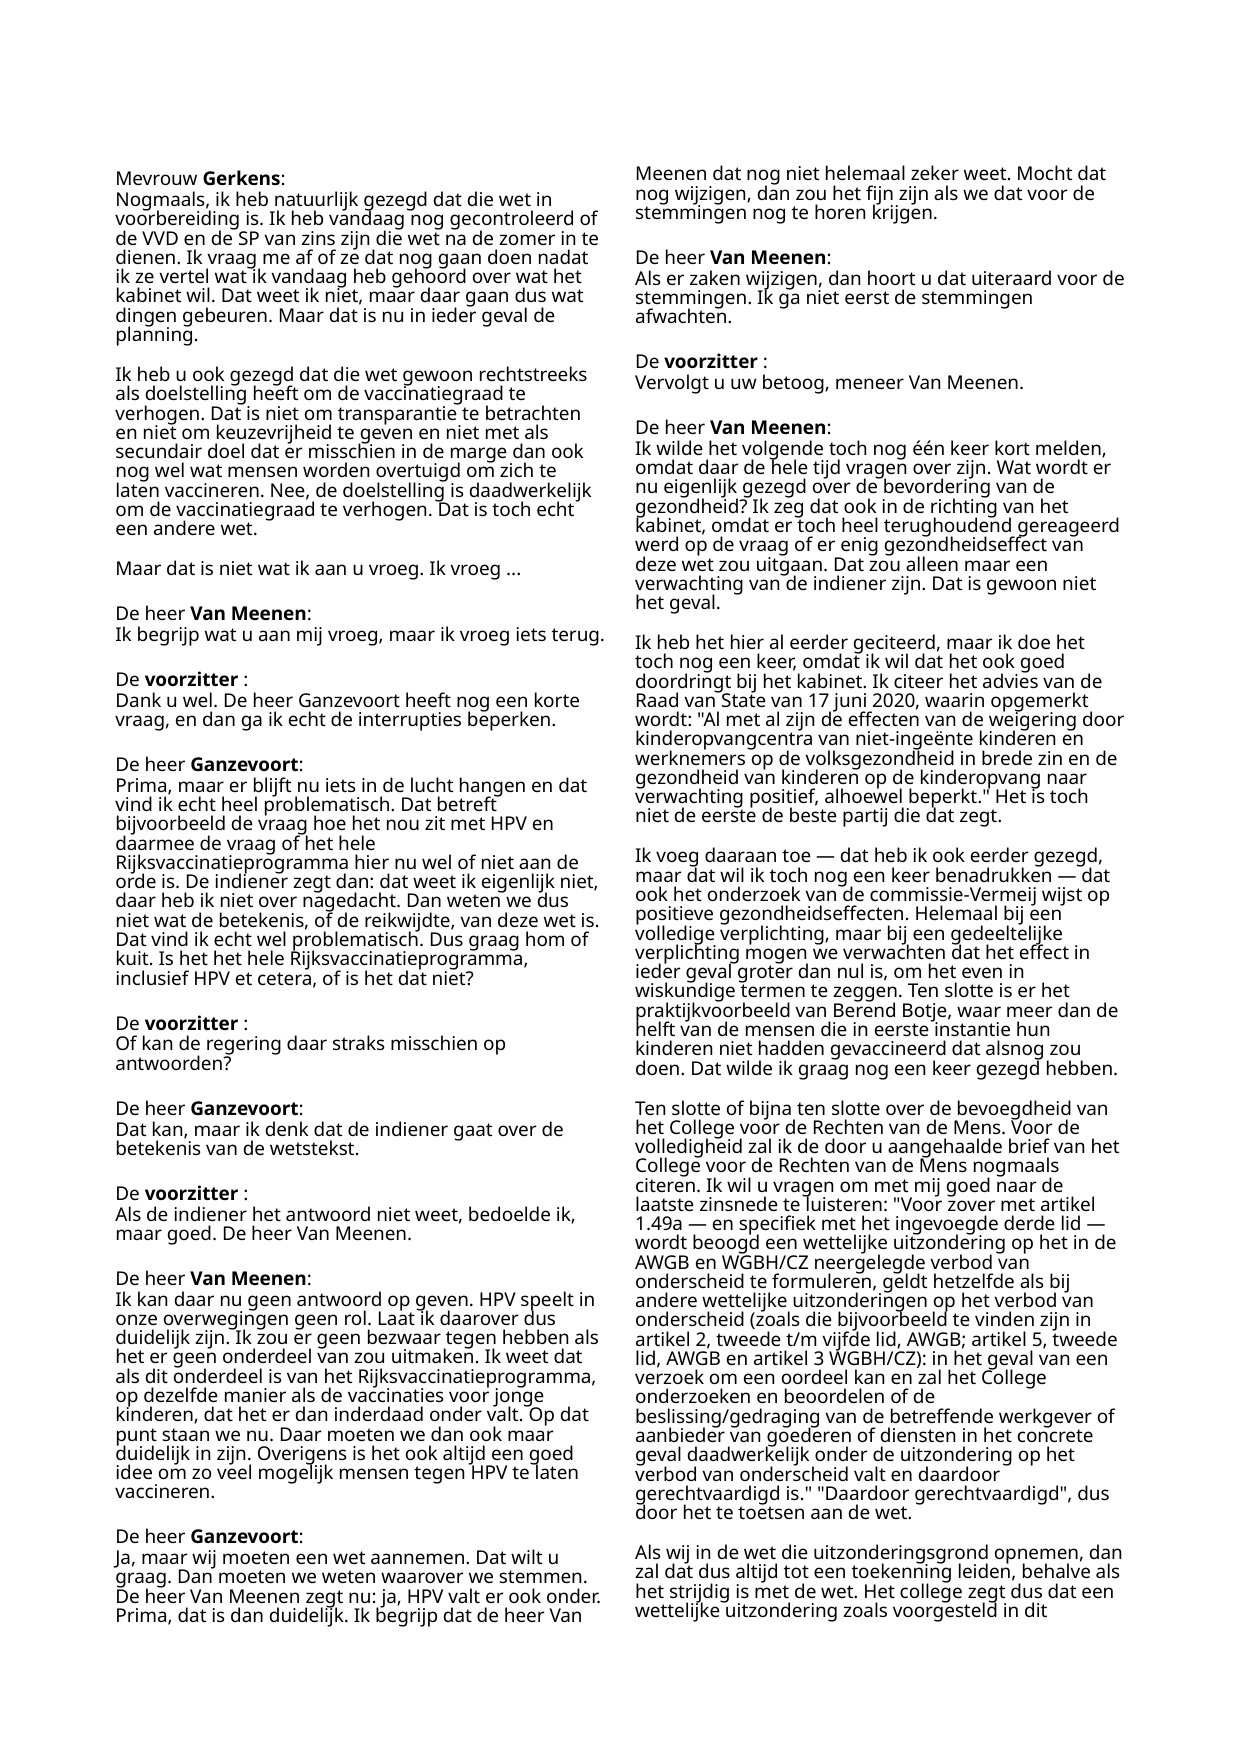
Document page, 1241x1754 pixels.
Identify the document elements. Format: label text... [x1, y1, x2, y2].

text Of kan de regering daar straks misschien op antwoorden? [115, 1035, 605, 1074]
text Ten slotte of bijna ten slotte over de bevoegdheid van het College voor de Rechten van de Mens. Voor de volledigheid zal ik de door u aangehaalde brief van het College voor de Rechten van de Mens nogmaals citeren. Ik wil u vragen om met mij goed naar de laatste zinsnede te luisteren: "Voor zover met artikel 1.49a — en specifiek met het ingevoegde derde lid — wordt beoogd een wettelijke uitzondering op het in de AWGB en WGBH/CZ neergelegde verbod van onderscheid te formuleren, geldt hetzelfde als bij andere wettelijke uitzonderingen op het verbod van onderscheid (zoals die bijvoorbeeld te vinden zijn in artikel 2, tweede t/m vijfde lid, AWGB; artikel 5, tweede lid, AWGB en artikel 3 WGBH/CZ): in het geval van een verzoek om een oordeel kan en zal het College onderzoeken en beoordelen of de beslissing/gedraging van de betreffende werkgever of aanbieder van goederen of diensten in het concrete geval daadwerkelijk onder de uitzondering op het verbod van onderscheid valt en daardoor gerechtvaardigd is." "Daardoor gerechtvaardigd", dus door het te toetsen aan de wet. [635, 1099, 1125, 1523]
text Dank u wel. De heer Ganzevoort heeft nog een korte vraag, en dan ga ik echt de interrupties beperken. [115, 692, 605, 730]
text Ik voeg daaraan toe — dat heb ik ook eerder gezegd, maar dat wil ik toch nog een keer benadrukken — dat ook het onderzoek van de commissie-Vermeij wijst op positieve gezondheidseffecten. Helemaal bij een volledige verplichting, maar bij een gedeeltelijke verplichting mogen we verwachten dat het effect in ieder geval groter dan nul is, om het even in wiskundige termen te zeggen. Ten slotte is er het praktijkvoorbeeld van Berend Botje, waar meer dan de helft van de mensen die in eerste instantie hun kinderen niet hadden gevaccineerd dat alsnog zou doen. Dat wilde ik graag nog een keer gezegd hebben. [635, 847, 1125, 1079]
text Als er zaken wijzigen, dan hoort u dat uiteraard voor de stemmingen. Ik ga niet eerst de stemmingen afwachten. [635, 270, 1125, 327]
text Dat kan, maar ik denk dat de indiener gaat over de betekenis van de wetstekst. [115, 1121, 605, 1159]
text Vervolgt u uw betoog, meneer Van Meenen. [635, 374, 1125, 393]
text De heer Van Meenen: [635, 244, 1125, 270]
text Als de indiener het antwoord niet weet, bedoelde ik, maar goed. De heer Van Meenen. [115, 1206, 605, 1244]
text Prima, maar er blijft nu iets in de lucht hangen en dat vind ik echt heel problematisch. Dat betreft bijvoorbeeld de vraag hoe het nou zit met HPV en daarmee de vraag of het hele Rijksvaccinatieprogramma hier nu wel of niet aan de orde is. De indiener zegt dan: dat weet ik eigenlijk niet, daar heb ik niet over nagedacht. Dan weten we dus niet wat de betekenis, of de reikwijdte, van deze wet is. Dat vind ik echt wel problematisch. Dus graag hom of kuit. Is het het hele Rijksvaccinatieprogramma, inclusief HPV et cetera, of is het dat niet? [115, 777, 605, 989]
text Ja, maar wij moeten een wet aannemen. Dat wilt u graag. Dan moeten we weten waarover we stemmen. De heer Van Meenen zegt nu: ja, HPV valt er ook onder. Prima, dat is dan duidelijk. Ik begrijp dat de heer Van [115, 1549, 605, 1626]
text Ik begrijp wat u aan mij vroeg, maar ik vroeg iets terug. [115, 626, 605, 645]
text De voorzitter : [635, 348, 1125, 374]
text Ik heb het hier al eerder geciteerd, maar ik doe het toch nog een keer, omdat ik wil dat het ook goed doordringt bij het kabinet. Ik citeer het advies van de Raad van State van 17 juni 2020, waarin opgemerkt wordt: "Al met al zijn de effecten van de weigering door kinderopvangcentra van niet-ingeënte kinderen en werknemers op de volksgezondheid in brede zin en de gezondheid van kinderen op de kinderopvang naar verwachting positief, alhoewel beperkt." Het is toch niet de eerste de beste partij die dat zegt. [635, 634, 1125, 827]
text Mevrouw Gerkens: [115, 165, 605, 191]
text Ik heb u ook gezegd dat die wet gewoon rechtstreeks als doelstelling heeft om de vaccinatiegraad te verhogen. Dat is niet om transparantie te betrachten en niet om keuzevrijheid te geven en niet met als secundair doel dat er misschien in de marge dan ook nog wel wat mensen worden overtuigd om zich te laten vaccineren. Nee, de doelstelling is daadwerkelijk om de vaccinatiegraad te verhogen. Dat is toch echt een andere wet. [115, 366, 605, 539]
text De heer Van Meenen: [115, 600, 605, 626]
text Als wij in de wet die uitzonderingsgrond opnemen, dan zal dat dus altijd tot een toekenning leiden, behalve als het strijdig is met de wet. Het college zegt dus dat een wettelijke uitzondering zoals voorgesteld in dit [635, 1544, 1125, 1621]
text De heer Ganzevoort: [115, 751, 605, 777]
text Ik kan daar nu geen antwoord op geven. HPV speelt in onze overwegingen geen rol. Laat ik daarover dus duidelijk zijn. Ik zou er geen bezwaar tegen hebben als het er geen onderdeel van zou uitmaken. Ik weet dat als dit onderdeel is van het Rijksvaccinatieprogramma, op dezelfde manier als de vaccinaties voor jonge kinderen, dat het er dan inderdaad onder valt. Op dat punt staan we nu. Daar moeten we dan ook maar duidelijk in zijn. Overigens is het ook altijd een goed idee om zo veel mogelijk mensen tegen HPV te laten vaccineren. [115, 1291, 605, 1503]
text Nogmaals, ik heb natuurlijk gezegd dat die wet in voorbereiding is. Ik heb vandaag nog gecontroleerd of de VVD en de SP van zins zijn die wet na de zomer in te dienen. Ik vraag me af of ze dat nog gaan doen nadat ik ze vertel wat ik vandaag heb gehoord over wat het kabinet wil. Dat weet ik niet, maar daar gaan dus wat dingen gebeuren. Maar dat is nu in ieder geval de planning. [115, 191, 605, 345]
text De voorzitter : [115, 1010, 605, 1035]
text De heer Ganzevoort: [115, 1523, 605, 1549]
text De voorzitter : [115, 1180, 605, 1206]
text De heer Van Meenen: [115, 1265, 605, 1291]
text Meenen dat nog niet helemaal zeker weet. Mocht dat nog wijzigen, dan zou het fijn zijn als we dat voor de stemmingen nog te horen krijgen. [635, 165, 1125, 223]
text De voorzitter : [115, 666, 605, 692]
text Maar dat is niet wat ik aan u vroeg. Ik vroeg ... [115, 560, 605, 579]
text De heer Van Meenen: [635, 414, 1125, 440]
text De heer Ganzevoort: [115, 1095, 605, 1121]
text Ik wilde het volgende toch nog één keer kort melden, omdat daar de hele tijd vragen over zijn. Wat wordt er nu eigenlijk gezegd over de bevordering van de gezondheid? Ik zeg dat ook in de richting van het kabinet, omdat er toch heel terughoudend gereageerd werd op de vraag of er enig gezondheidseffect van deze wet zou uitgaan. Dat zou alleen maar een verwachting van de indiener zijn. Dat is gewoon niet het geval. [635, 440, 1125, 613]
